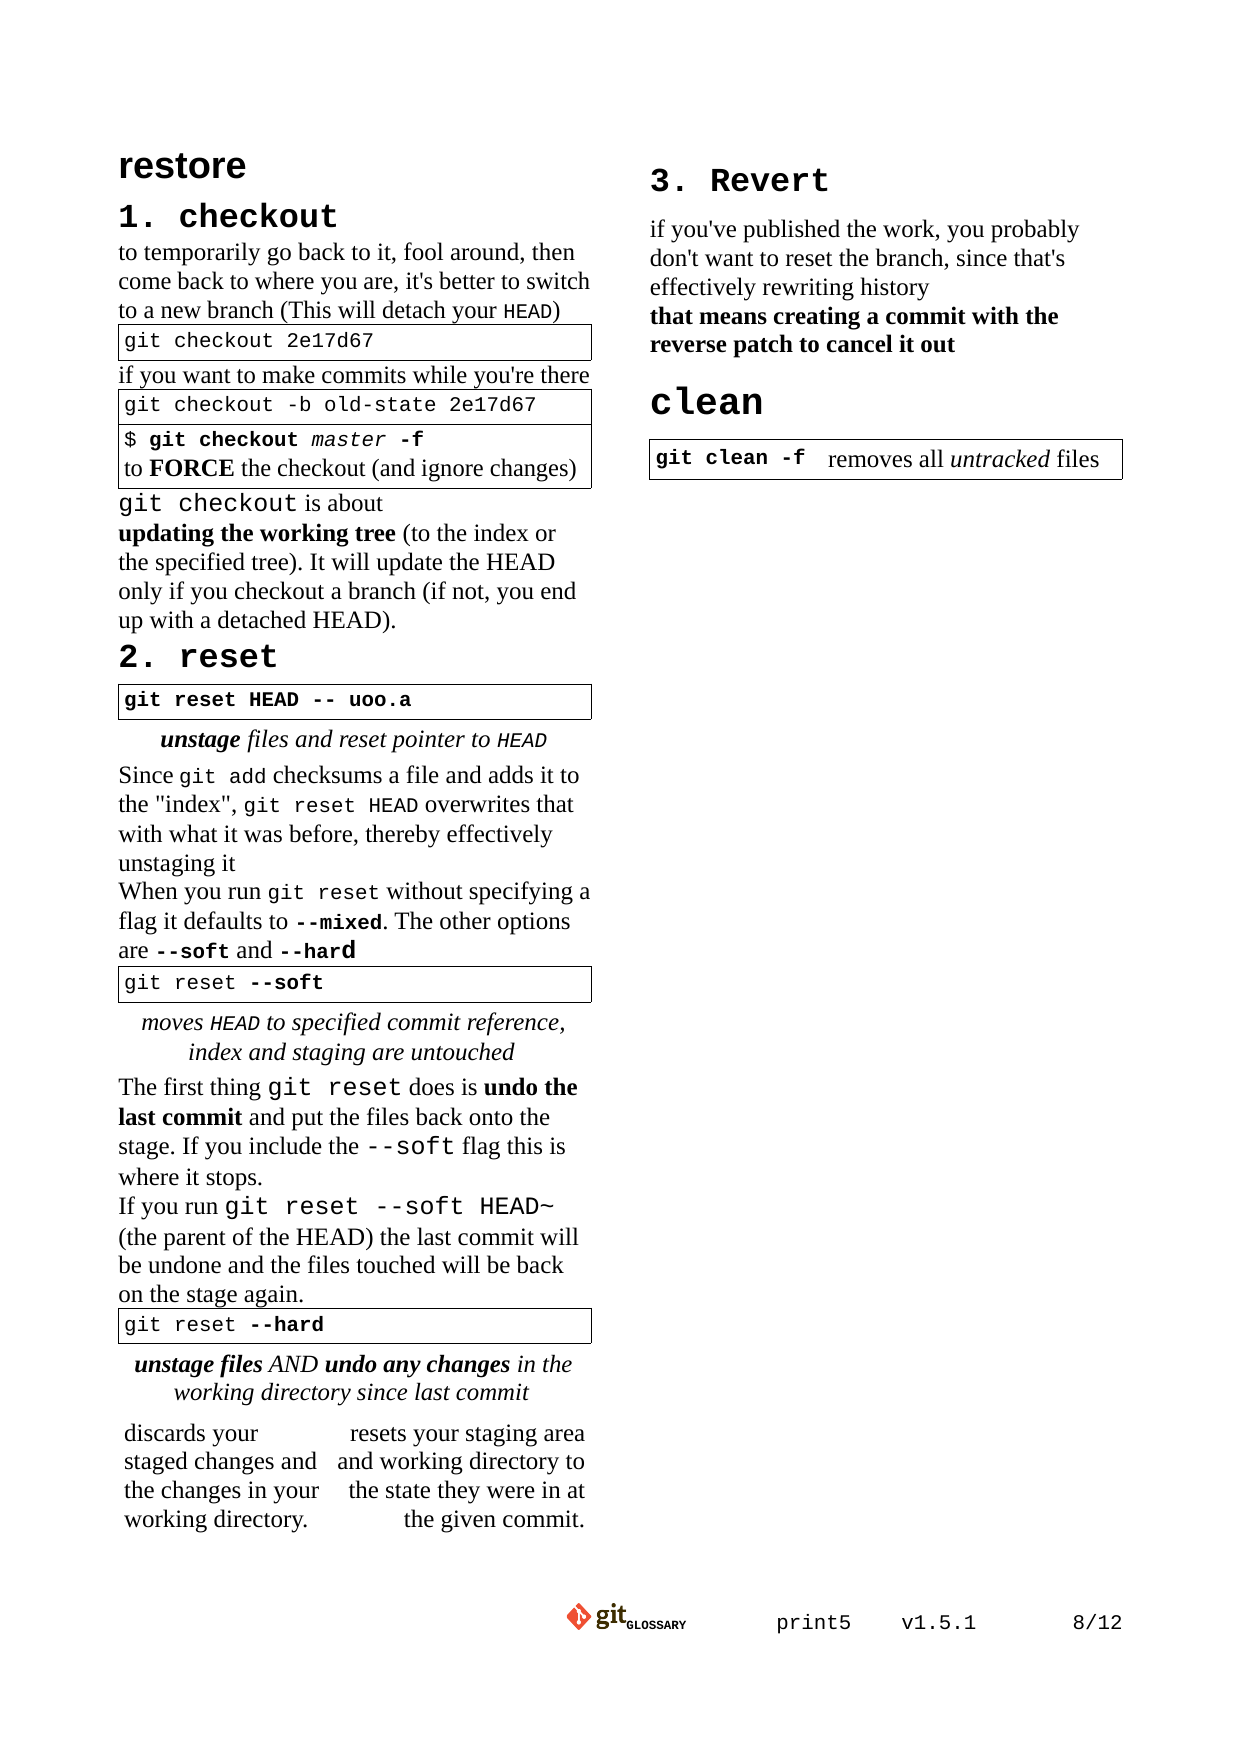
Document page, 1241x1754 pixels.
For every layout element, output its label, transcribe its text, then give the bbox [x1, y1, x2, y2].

table_cell resets your staging area and working directory to the state they were in at the given commit. [326, 1412, 591, 1538]
subtitle 2. reset [118, 639, 591, 677]
table_header git checkout 2e17d67 [119, 325, 591, 359]
text if you've published the work, you probably don't want to reset the branch, since that's effectively rewriting history [649, 214, 1122, 301]
text to temporarily go back to it, fool around, then come back to where you are, it's better to switch to a new branch (This will detach your HEAD) [118, 237, 591, 324]
table_header git checkout -b old-state 2e17d67 [119, 390, 591, 424]
text Since git add checksums a file and adds it to the "index", git reset HEAD overwrites that with what it was before, thereby effectively unstaging it [118, 760, 591, 876]
table_header removes all untracked files [822, 440, 1122, 479]
subtitle 1. checkout [118, 199, 591, 237]
text that means creating a commit with the reverse patch to cancel it out [649, 301, 1122, 358]
table_header git reset --soft [119, 967, 591, 1002]
table_header git reset HEAD -- uoo.a [119, 685, 591, 719]
subtitle clean [649, 383, 1122, 426]
table_cell $ git checkout master -f to FORCE the checkout (and ignore changes) [119, 425, 591, 488]
text if you want to make commits while you're there [118, 361, 591, 388]
text When you run git reset without specifying a flag it defaults to --mixed. The other options are --soft and --hard [118, 876, 591, 966]
table_header git clean -f [650, 440, 822, 479]
subtitle restore [118, 143, 591, 187]
table_cell unstage files AND undo any changes in the working directory since last commit [118, 1344, 591, 1412]
text If you run git reset --soft HEAD~ (the parent of the HEAD) the last commit will be undone and the files touched will be back on the stage again. [118, 1191, 591, 1308]
text The first thing git reset does is undo the last commit and put the files back onto the stage. If you include the --soft flag this is where it stops. [118, 1072, 591, 1191]
table_cell unstage files and reset pointer to HEAD [118, 720, 591, 760]
table_cell discards your staged changes and the changes in your working directory. [118, 1412, 326, 1538]
subtitle 3. Revert [649, 164, 1122, 202]
picture [566, 1603, 627, 1630]
text git checkout is about [118, 489, 591, 518]
text updating the working tree (to the index or the specified tree). It will update the HEAD only if you checkout a branch (if not, you end up with a detached HEAD). [118, 518, 591, 633]
table_cell moves HEAD to specified commit reference, index and staging are untouched [118, 1003, 591, 1072]
table_header git reset --hard [119, 1309, 591, 1343]
